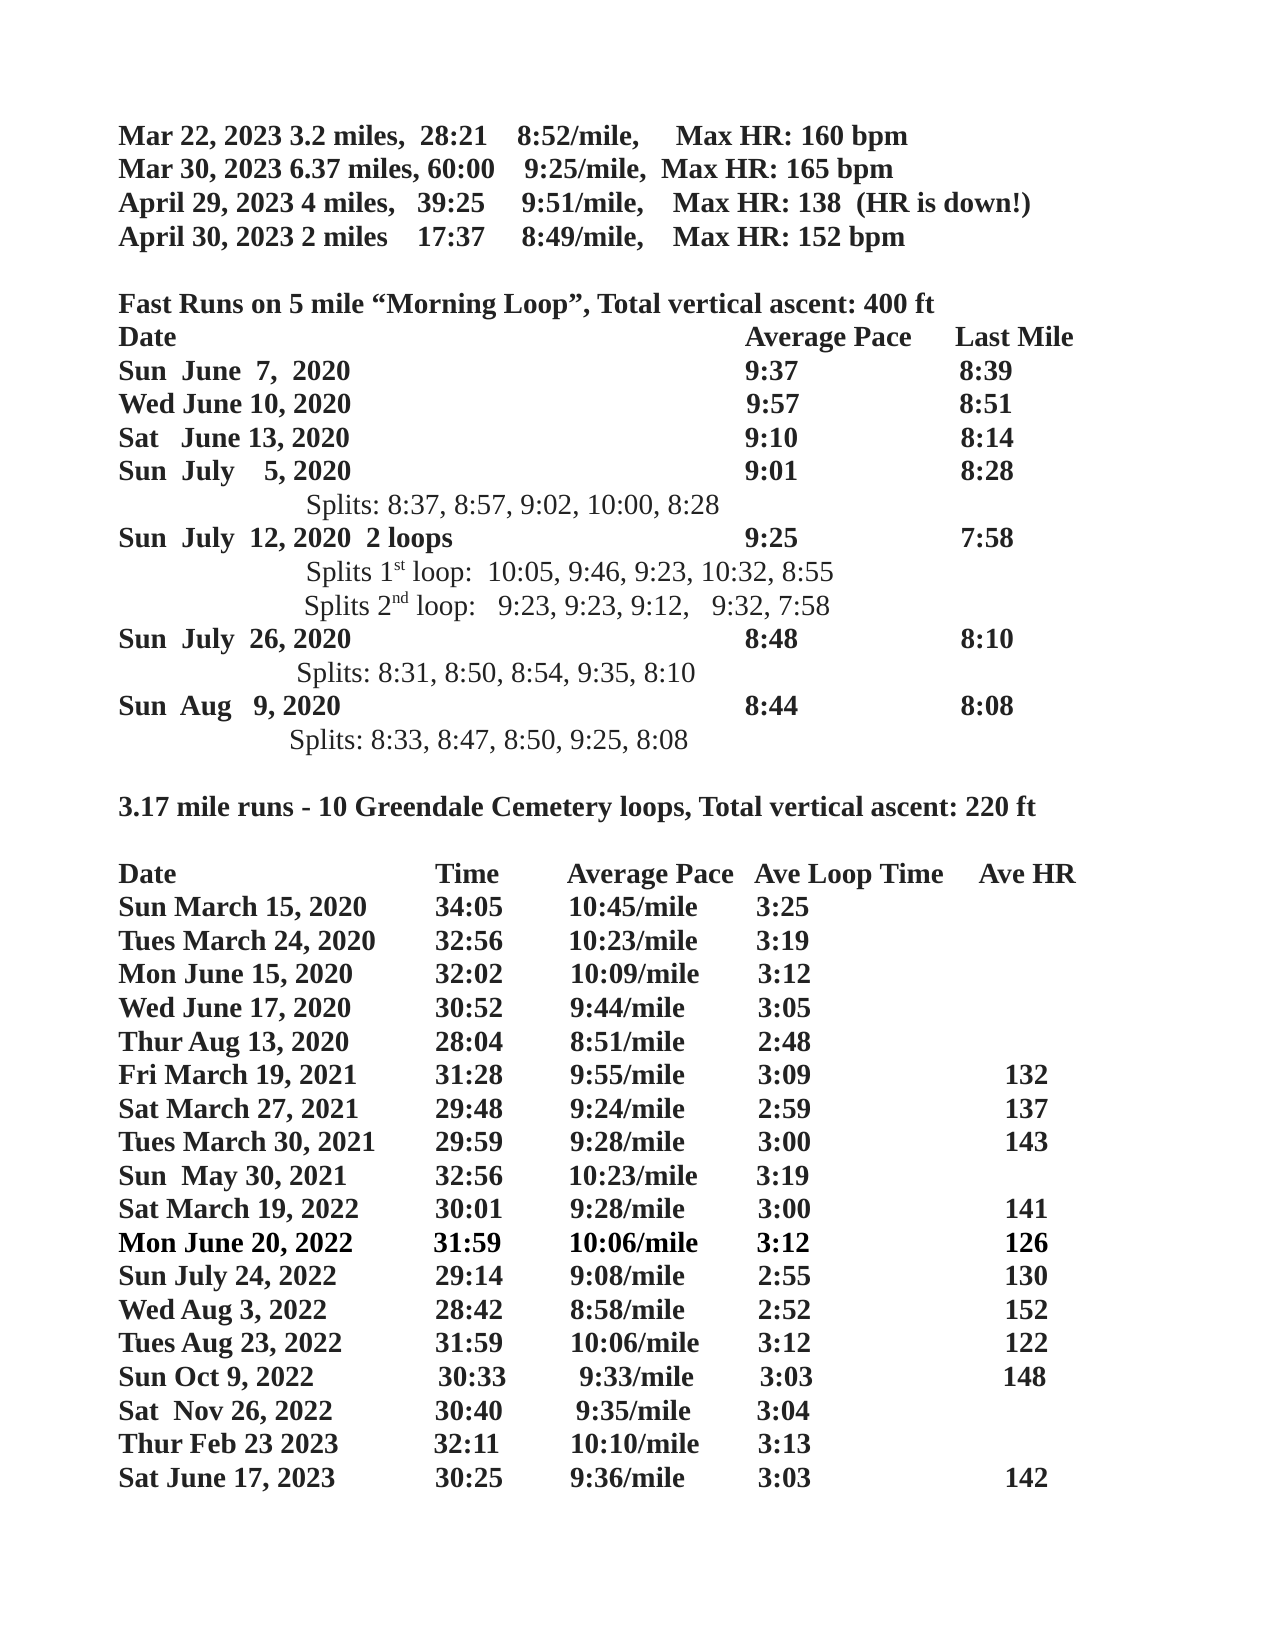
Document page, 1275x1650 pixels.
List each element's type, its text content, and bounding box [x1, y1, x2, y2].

text Sun July 24, 2022 29:14 9:08/mile 2:55 130 [118, 1258, 1161, 1292]
text Wed June 17, 2020 30:52 9:44/mile 3:05 [118, 990, 1161, 1024]
text April 30, 2023 2 miles 17:37 8:49/mile, Max HR: 152 bpm [118, 219, 1161, 252]
text Fri March 19, 2021 31:28 9:55/mile 3:09 132 [118, 1057, 1161, 1091]
text Sat March 27, 2021 29:48 9:24/mile 2:59 137 [118, 1091, 1161, 1124]
text Thur Feb 23 2023 32:11 10:10/mile 3:13 [118, 1426, 1161, 1460]
text Splits 2nd loop: 9:23, 9:23, 9:12, 9:32, 7:58 [118, 588, 1161, 621]
text Sat March 19, 2022 30:01 9:28/mile 3:00 141 [118, 1191, 1161, 1225]
text Mon June 15, 2020 32:02 10:09/mile 3:12 [118, 957, 1161, 990]
text Tues Aug 23, 2022 31:59 10:06/mile 3:12 122 [118, 1326, 1161, 1359]
text Mon June 20, 2022 31:59 10:06/mile 3:12 126 [118, 1225, 1157, 1258]
text Sun March 15, 2020 34:05 10:45/mile 3:25 [118, 889, 1161, 923]
text Mar 22, 2023 3.2 miles, 28:21 8:52/mile, Max HR: 160 bpm [118, 118, 1161, 152]
text Sat June 13, 2020 9:10 8:14 Sun July 5, 2020 9:01 8:28 Splits: 8:37, 8:57, 9:02, 10:00, 8:28 Sun July 12, 2020 2 loops 9:25 7:58 Splits 1st loop: 10:05, 9:46, 9:23, 10:32, 8:55 [118, 420, 1161, 588]
text Sun Oct 9, 2022 30:33 9:33/mile 3:03 148 [118, 1359, 1161, 1393]
text Sun July 26, 2020 8:48 8:10 Splits: 8:31, 8:50, 8:54, 9:35, 8:10 [118, 621, 1161, 688]
text Sun May 30, 2021 32:56 10:23/mile 3:19 [118, 1158, 1161, 1191]
text Mar 30, 2023 6.37 miles, 60:00 9:25/mile, Max HR: 165 bpm [118, 152, 1161, 185]
text Tues March 24, 2020 32:56 10:23/mile 3:19 [118, 923, 1161, 957]
text Date Time Average Pace Ave Loop Time Ave HR [118, 856, 1161, 889]
list 3.17 mile runs - 10 Greendale Cemetery loops, Total vertical ascent: 220 ft [118, 789, 1161, 822]
text Fast Runs on 5 mile “Morning Loop”, Total vertical ascent: 400 ft [118, 286, 1161, 319]
text Sat June 17, 2023 30:25 9:36/mile 3:03 142 [118, 1460, 1161, 1493]
text Thur Aug 13, 2020 28:04 8:51/mile 2:48 [118, 1024, 1161, 1057]
text Sun Aug 9, 2020 8:44 8:08 Splits: 8:33, 8:47, 8:50, 9:25, 8:08 [118, 688, 1161, 755]
text Sun June 7, 2020 9:37 8:39 [118, 353, 1161, 386]
text April 29, 2023 4 miles, 39:25 9:51/mile, Max HR: 138 (HR is down!) [118, 185, 1161, 219]
text Wed Aug 3, 2022 28:42 8:58/mile 2:52 152 [118, 1292, 1161, 1326]
text Sat Nov 26, 2022 30:40 9:35/mile 3:04 [118, 1393, 1161, 1426]
text Date Average Pace Last Mile [118, 319, 1161, 353]
text Wed June 10, 2020 9:57 8:51 [118, 386, 1161, 420]
text Tues March 30, 2021 29:59 9:28/mile 3:00 143 [118, 1124, 1161, 1158]
